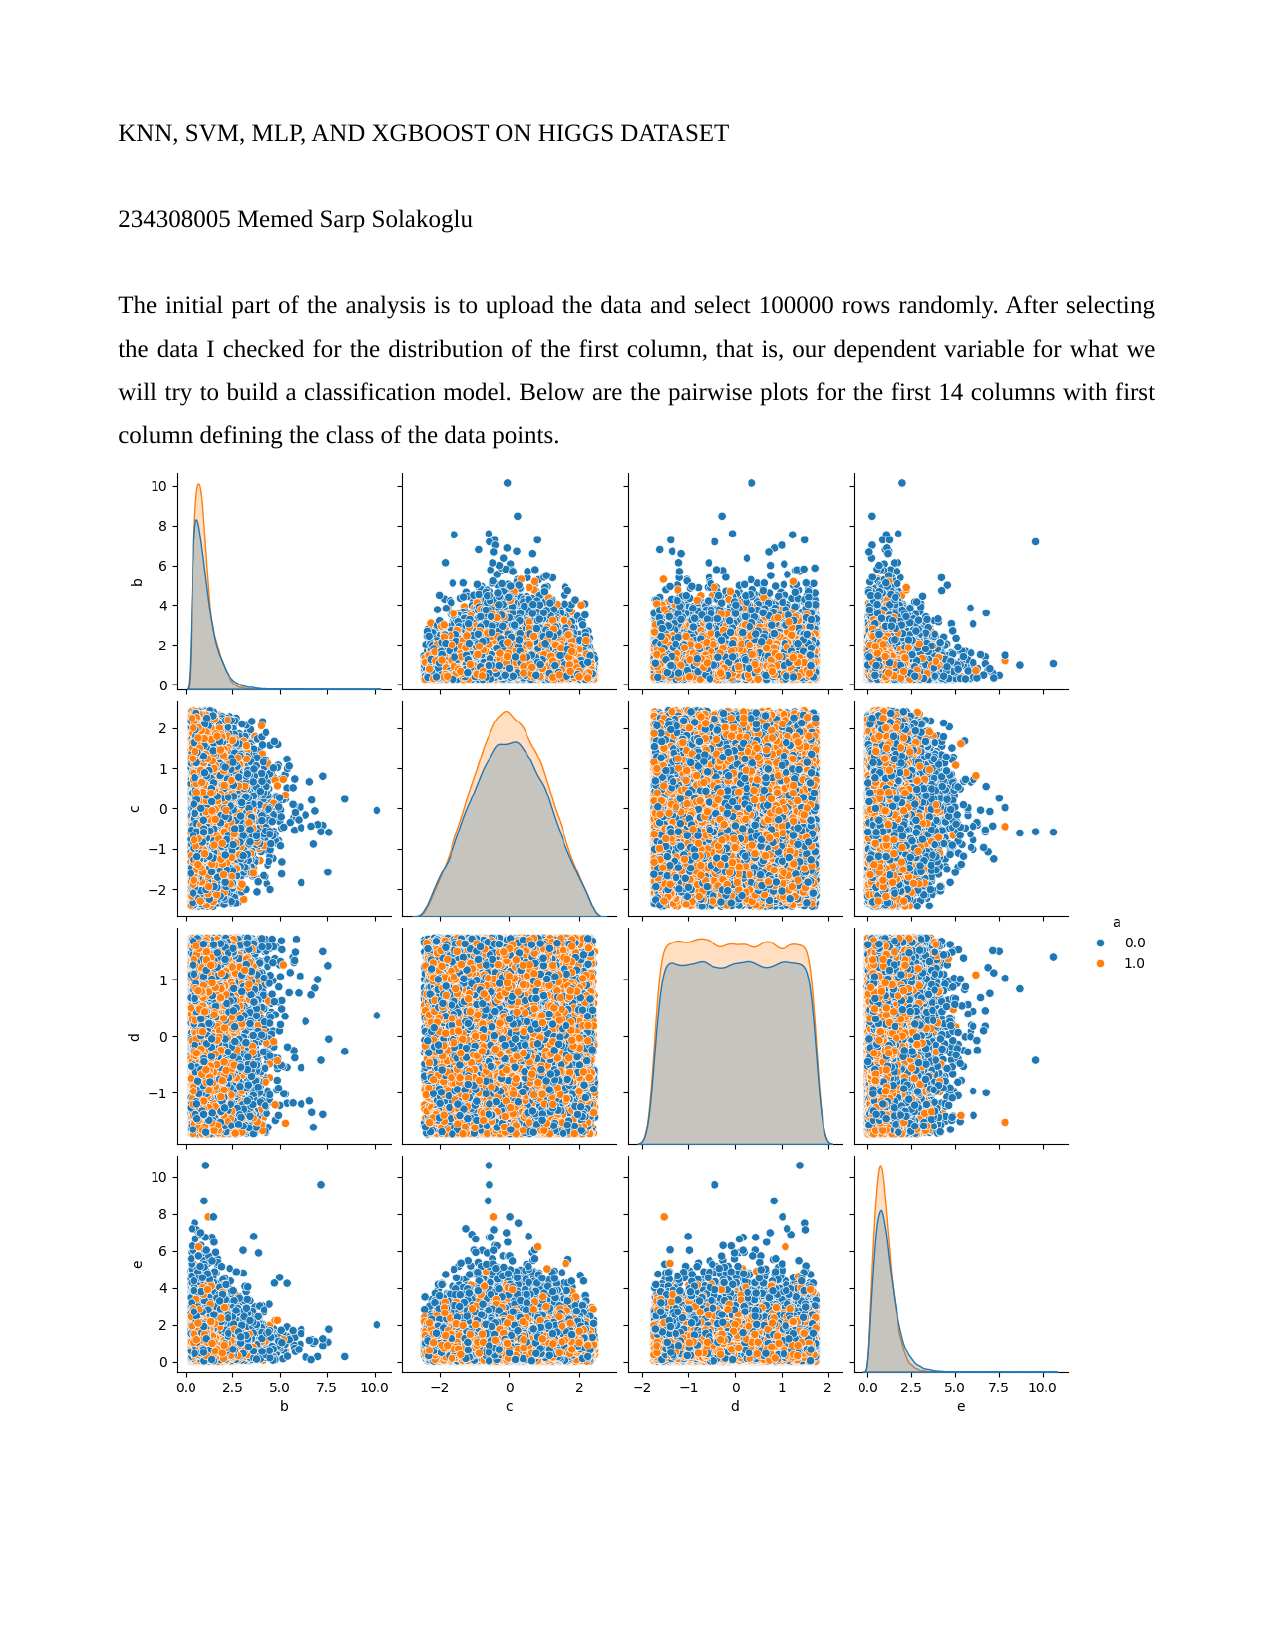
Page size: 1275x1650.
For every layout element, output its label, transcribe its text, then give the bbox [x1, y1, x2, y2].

text KNN, SVM, MLP, AND XGBOOST ON HIGGS DATASET [118, 118, 1157, 147]
text The initial part of the analysis is to upload the data and select 100000 rows randomly. After selecting the data I checked for the distribution of the first column, that is, our dependent variable for what we will try to build a classification model. Below are the pairwise plots for the first 14 columns with first column defining the class of the data points. [118, 291, 1157, 449]
text 234308005 Memed Sarp Solakoglu [118, 204, 1157, 233]
picture [118, 463, 1157, 1423]
